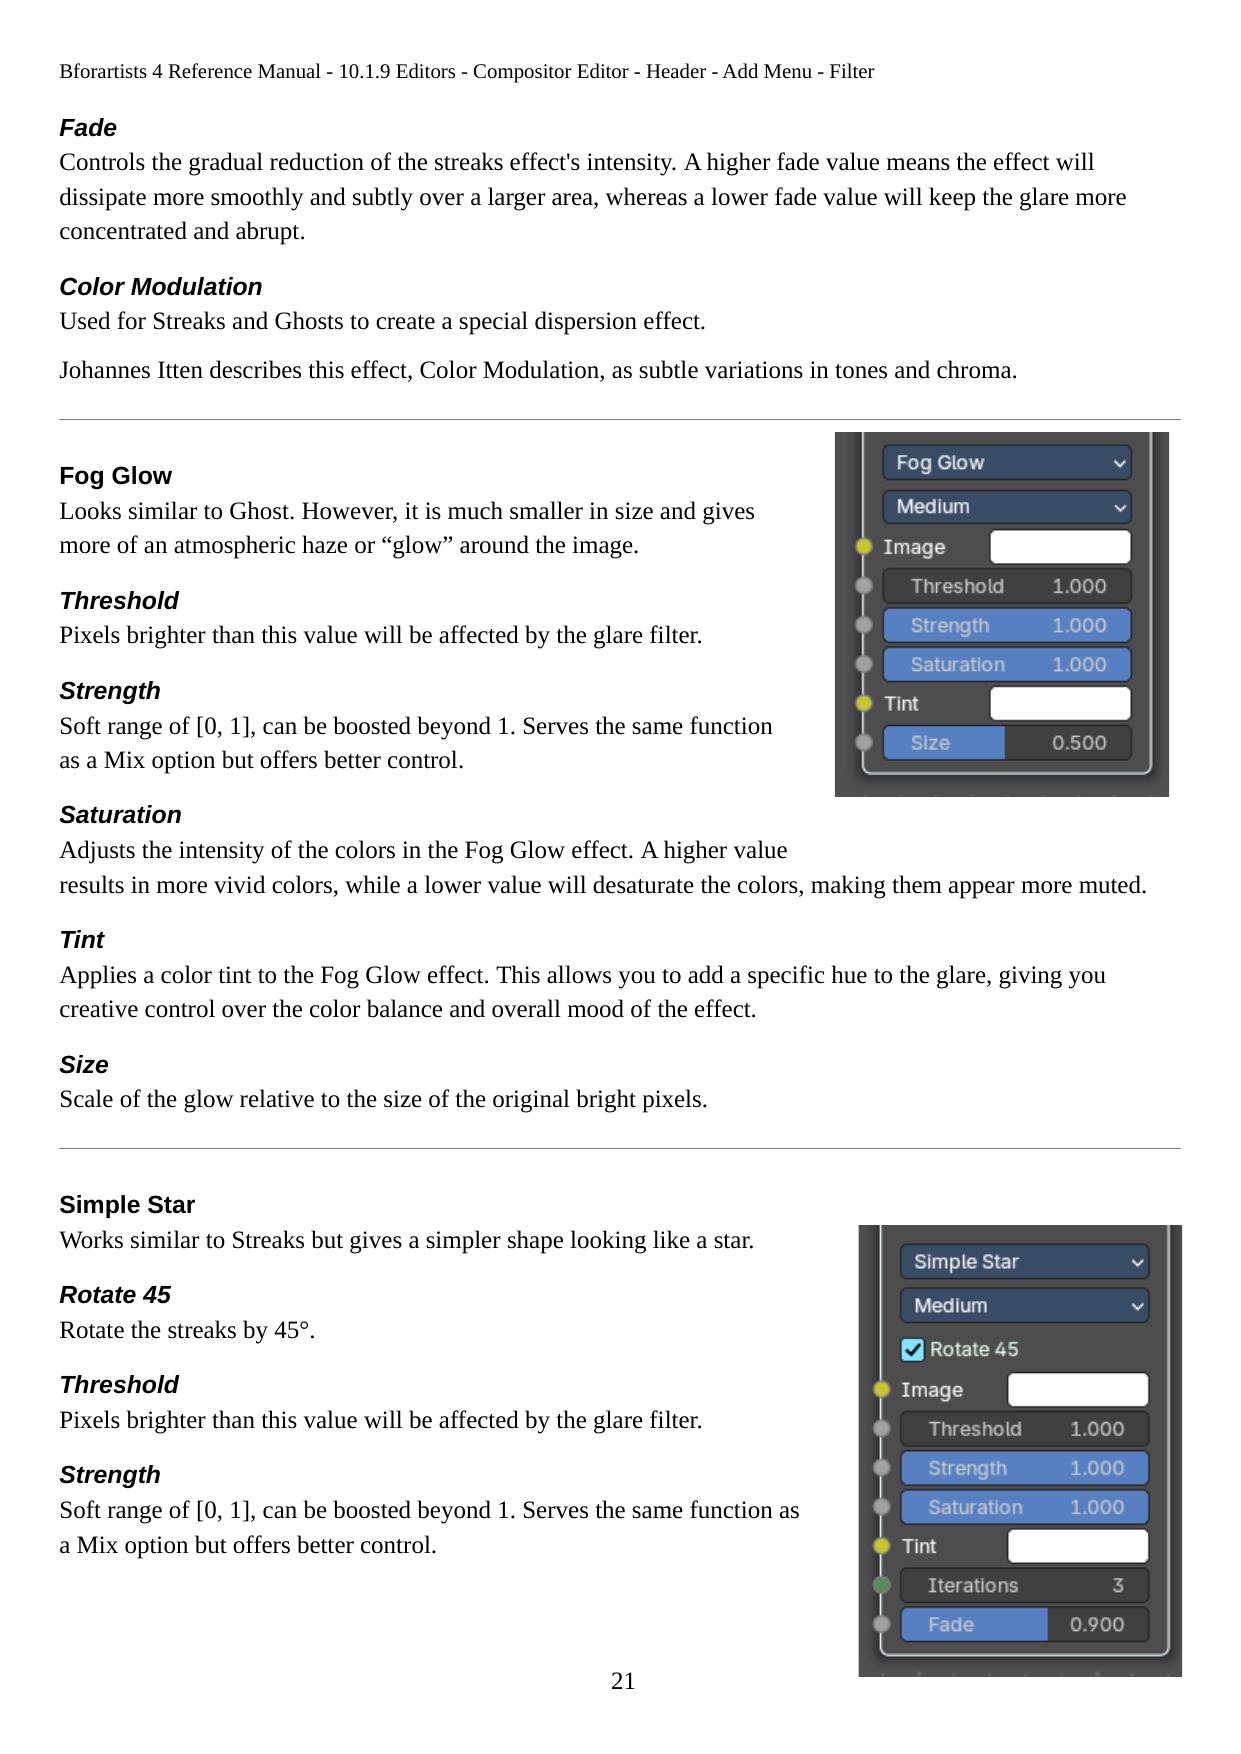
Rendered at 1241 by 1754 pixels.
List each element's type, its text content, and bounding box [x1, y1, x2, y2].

text Used for Streaks and Ghosts to create a special dispersion effect. [59, 306, 1181, 335]
subtitle Rotate 45 [59, 1280, 858, 1309]
subtitle [1170, 461, 1181, 490]
subtitle Tint [59, 925, 1181, 954]
subtitle [1170, 586, 1181, 614]
text Controls the gradual reduction of the streaks effect's intensity. A higher fade value means the effect will dissipate more smoothly and subtly over a larger area, whereas a lower fade value will keep the glare more concentrated and abrupt. [59, 147, 1181, 245]
subtitle [1170, 676, 1181, 704]
text Scale of the glow relative to the size of the original bright pixels. [59, 1084, 1181, 1113]
text Johannes Itten describes this effect, Color Modulation, as subtle variations in tones and chroma. [59, 356, 1181, 384]
subtitle Strength [59, 1461, 858, 1489]
text Soft range of [0, 1], can be boosted beyond 1. Serves the same function as a Mix option but offers better control. [59, 711, 834, 774]
text Applies a color tint to the Fog Glow effect. This allows you to add a specific hue to the glare, giving you creative control over the color balance and overall mood of the effect. [59, 960, 1181, 1023]
text Pixels brighter than this value will be affected by the glare filter. [59, 1405, 858, 1434]
picture [858, 1225, 1183, 1677]
subtitle Saturation [59, 801, 1181, 829]
subtitle Color Modulation [59, 272, 1181, 300]
subtitle Simple Star [59, 1190, 1181, 1219]
text Soft range of [0, 1], can be boosted beyond 1. Serves the same function as a Mix option but offers better control. [59, 1495, 858, 1558]
subtitle Threshold [59, 1370, 858, 1399]
text Works similar to Streaks but gives a simpler shape looking like a star. [59, 1225, 858, 1254]
text Adjusts the intensity of the colors in the Fog Glow effect. A higher value results in more vivid colors, while a lower value will desaturate the colors, making them appear more muted. [59, 835, 1181, 898]
subtitle Size [59, 1050, 1181, 1078]
text Rotate the streaks by 45°. [59, 1315, 858, 1344]
text Looks similar to Ghost. However, it is much smaller in size and gives more of an atmospheric haze or “glow” around the image. [59, 496, 834, 559]
subtitle Fog Glow [59, 461, 834, 490]
text Pixels brighter than this value will be affected by the glare filter. [59, 621, 834, 649]
subtitle Threshold [59, 586, 834, 614]
picture [834, 432, 1170, 797]
subtitle Strength [59, 676, 834, 704]
subtitle Fade [59, 113, 1181, 141]
